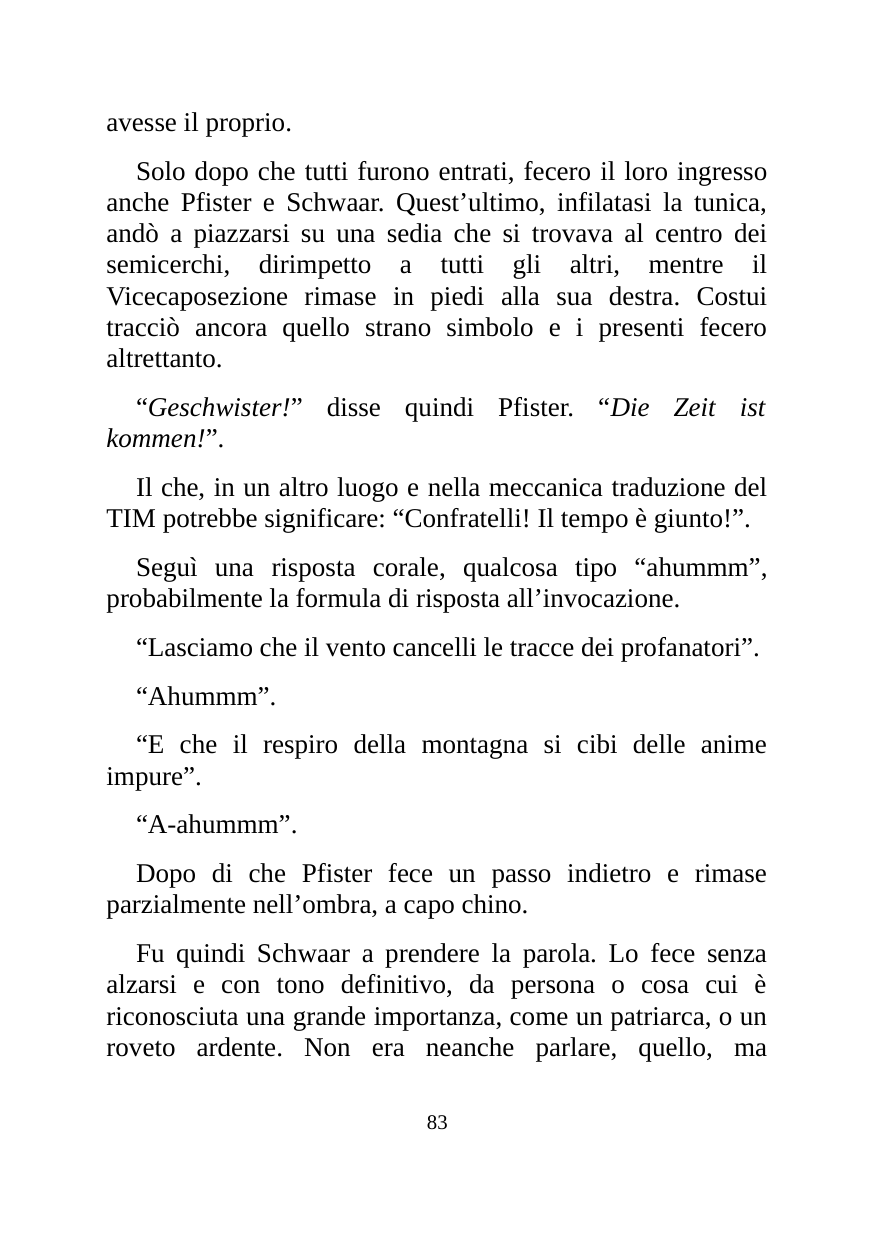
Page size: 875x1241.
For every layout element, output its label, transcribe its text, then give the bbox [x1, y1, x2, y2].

text “Lasciamo che il vento cancelli le tracce dei profanatori”. [106, 631, 768, 662]
text avesse il proprio. [106, 106, 768, 137]
text “Geschwister!” disse quindi Pfister. “Die Zeit ist kommen!”. [106, 391, 768, 453]
text “A-ahummm”. [106, 808, 768, 840]
text Fu quindi Schwaar a prendere la parola. Lo fece senza alzarsi e con tono definitivo, da persona o cosa cui è riconosciuta una grande importanza, come un patriarca, o un roveto ardente. Non era neanche parlare, quello, ma [106, 937, 768, 1062]
text Solo dopo che tutti furono entrati, fecero il loro ingresso anche Pfister e Schwaar. Quest’ultimo, infilatasi la tunica, andò a piazzarsi su una sedia che si trovava al centro dei semicerchi, dirimpetto a tutti gli altri, mentre il Vicecaposezione rimase in piedi alla sua destra. Costui tracciò ancora quello strano simbolo e i presenti fecero altrettanto. [106, 155, 768, 373]
text Il che, in un altro luogo e nella meccanica traduzione del TIM potrebbe significare: “Confratelli! Il tempo è giunto!”. [106, 471, 768, 533]
text “E che il respiro della montagna si cibi delle anime impure”. [106, 728, 768, 791]
text Seguì una risposta corale, qualcosa tipo “ahummm”, probabilmente la formula di risposta all’invocazione. [106, 551, 768, 613]
text Dopo di che Pfister fece un passo indietro e rimase parzialmente nell’ombra, a capo chino. [106, 857, 768, 920]
text “Ahummm”. [106, 680, 768, 711]
